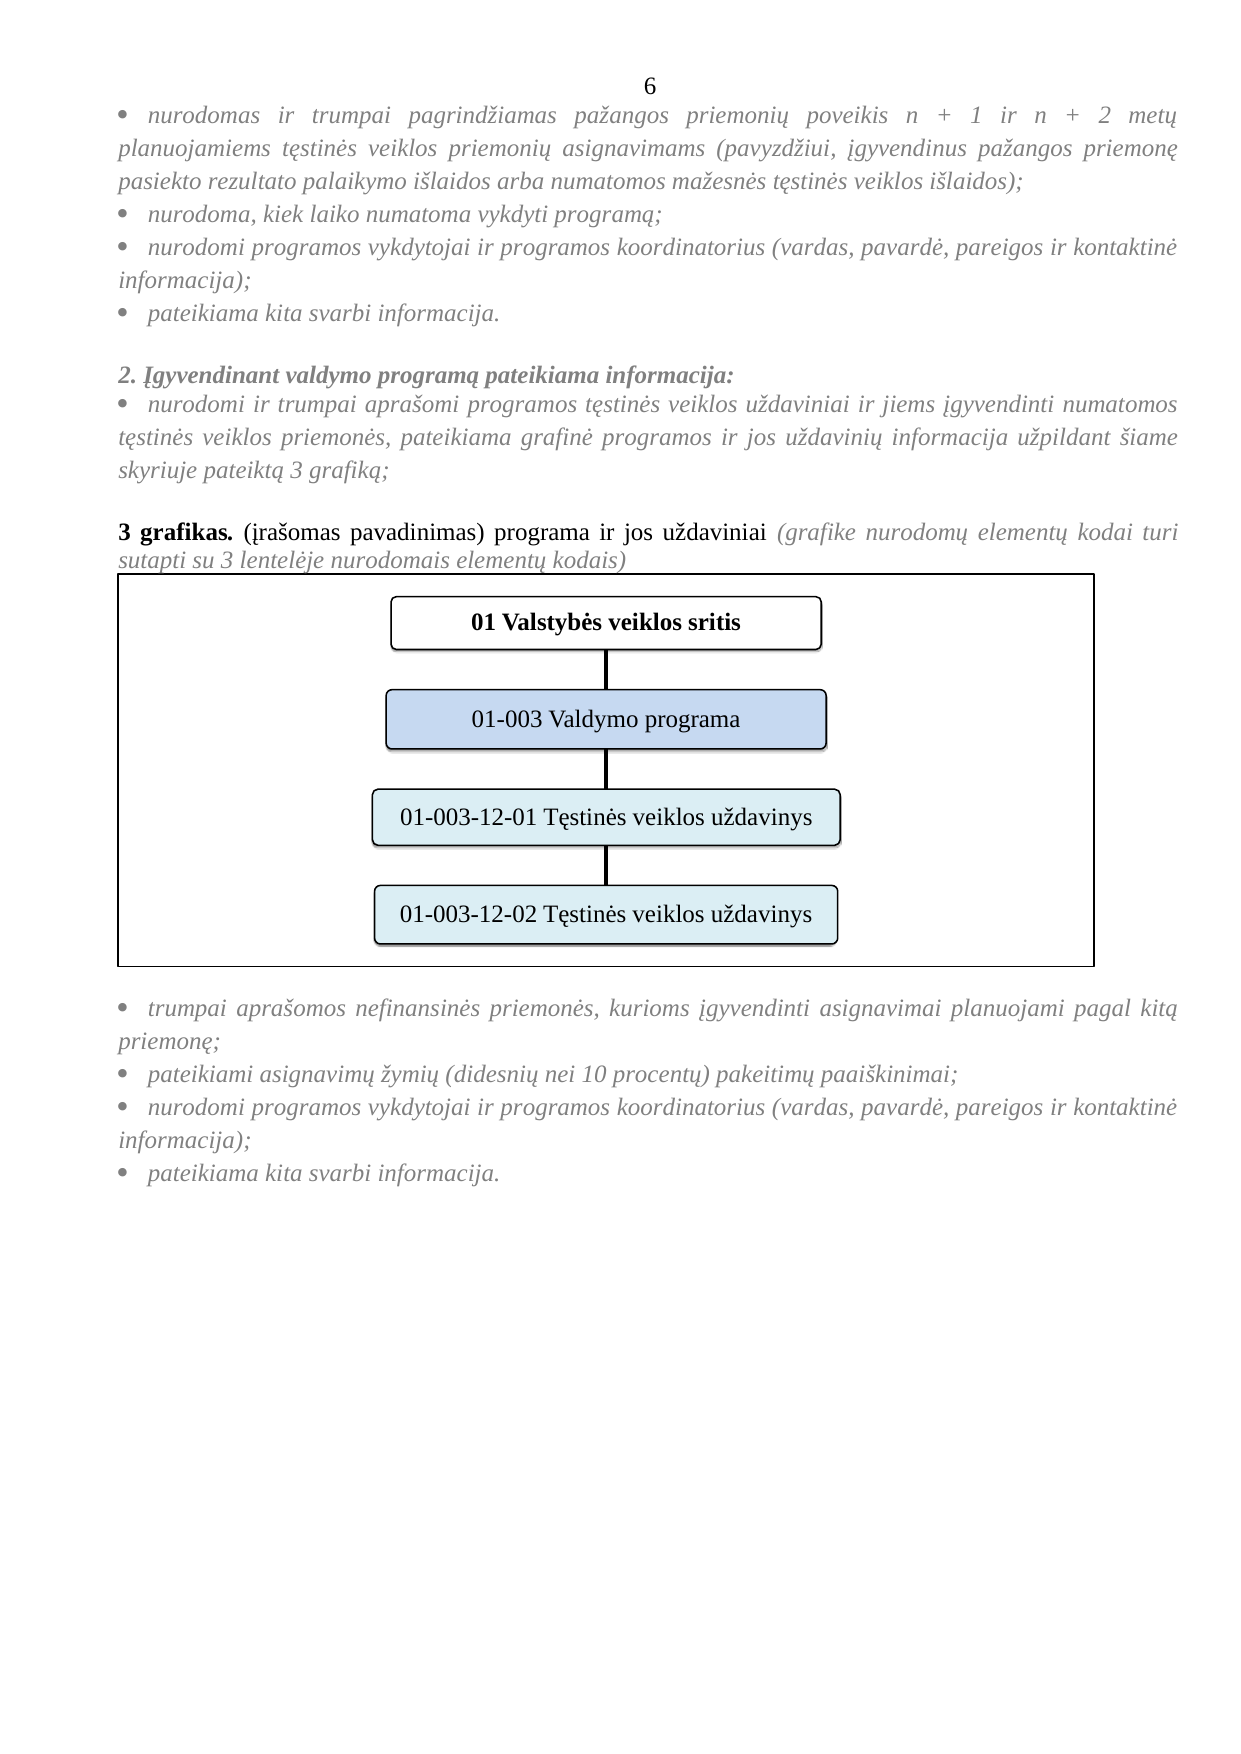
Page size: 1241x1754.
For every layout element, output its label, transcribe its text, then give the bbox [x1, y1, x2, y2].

text  nurodoma, kiek laiko numatoma vykdyti programą; [118, 199, 1181, 228]
text  trumpai aprašomos nefinansinės priemonės, kurioms įgyvendinti asignavimai planuojami pagal kitą priemonę; [118, 993, 1181, 1055]
text  pateikiama kita svarbi informacija. [118, 298, 1181, 327]
text  nurodomi programos vykdytojai ir programos koordinatorius (vardas, pavardė, pareigos ir kontaktinė informacija); [118, 1092, 1181, 1154]
text  nurodomi ir trumpai aprašomi programos tęstinės veiklos uždaviniai ir jiems įgyvendinti numatomos tęstinės veiklos priemonės, pateikiama grafinė programos ir jos uždavinių informacija užpildant šiame skyriuje pateiktą 3 grafiką; [118, 389, 1181, 483]
text 3 grafikas. (įrašomas pavadinimas) programa ir jos uždaviniai (grafike nurodomų elementų kodai turi sutapti su 3 lentelėje nurodomais elementų kodais) [118, 517, 1181, 574]
text  nurodomi programos vykdytojai ir programos koordinatorius (vardas, pavardė, pareigos ir kontaktinė informacija); [118, 232, 1181, 294]
text  nurodomas ir trumpai pagrindžiamas pažangos priemonių poveikis n + 1 ir n + 2 metų planuojamiems tęstinės veiklos priemonių asignavimams (pavyzdžiui, įgyvendinus pažangos priemonę pasiekto rezultato palaikymo išlaidos arba numatomos mažesnės tęstinės veiklos išlaidos); [118, 100, 1181, 195]
text  pateikiama kita svarbi informacija. [118, 1158, 1181, 1187]
text 2. Įgyvendinant valdymo programą pateikiama informacija: [118, 360, 1181, 389]
text  pateikiami asignavimų žymių (didesnių nei 10 procentų) pakeitimų paaiškinimai; [118, 1059, 1181, 1088]
